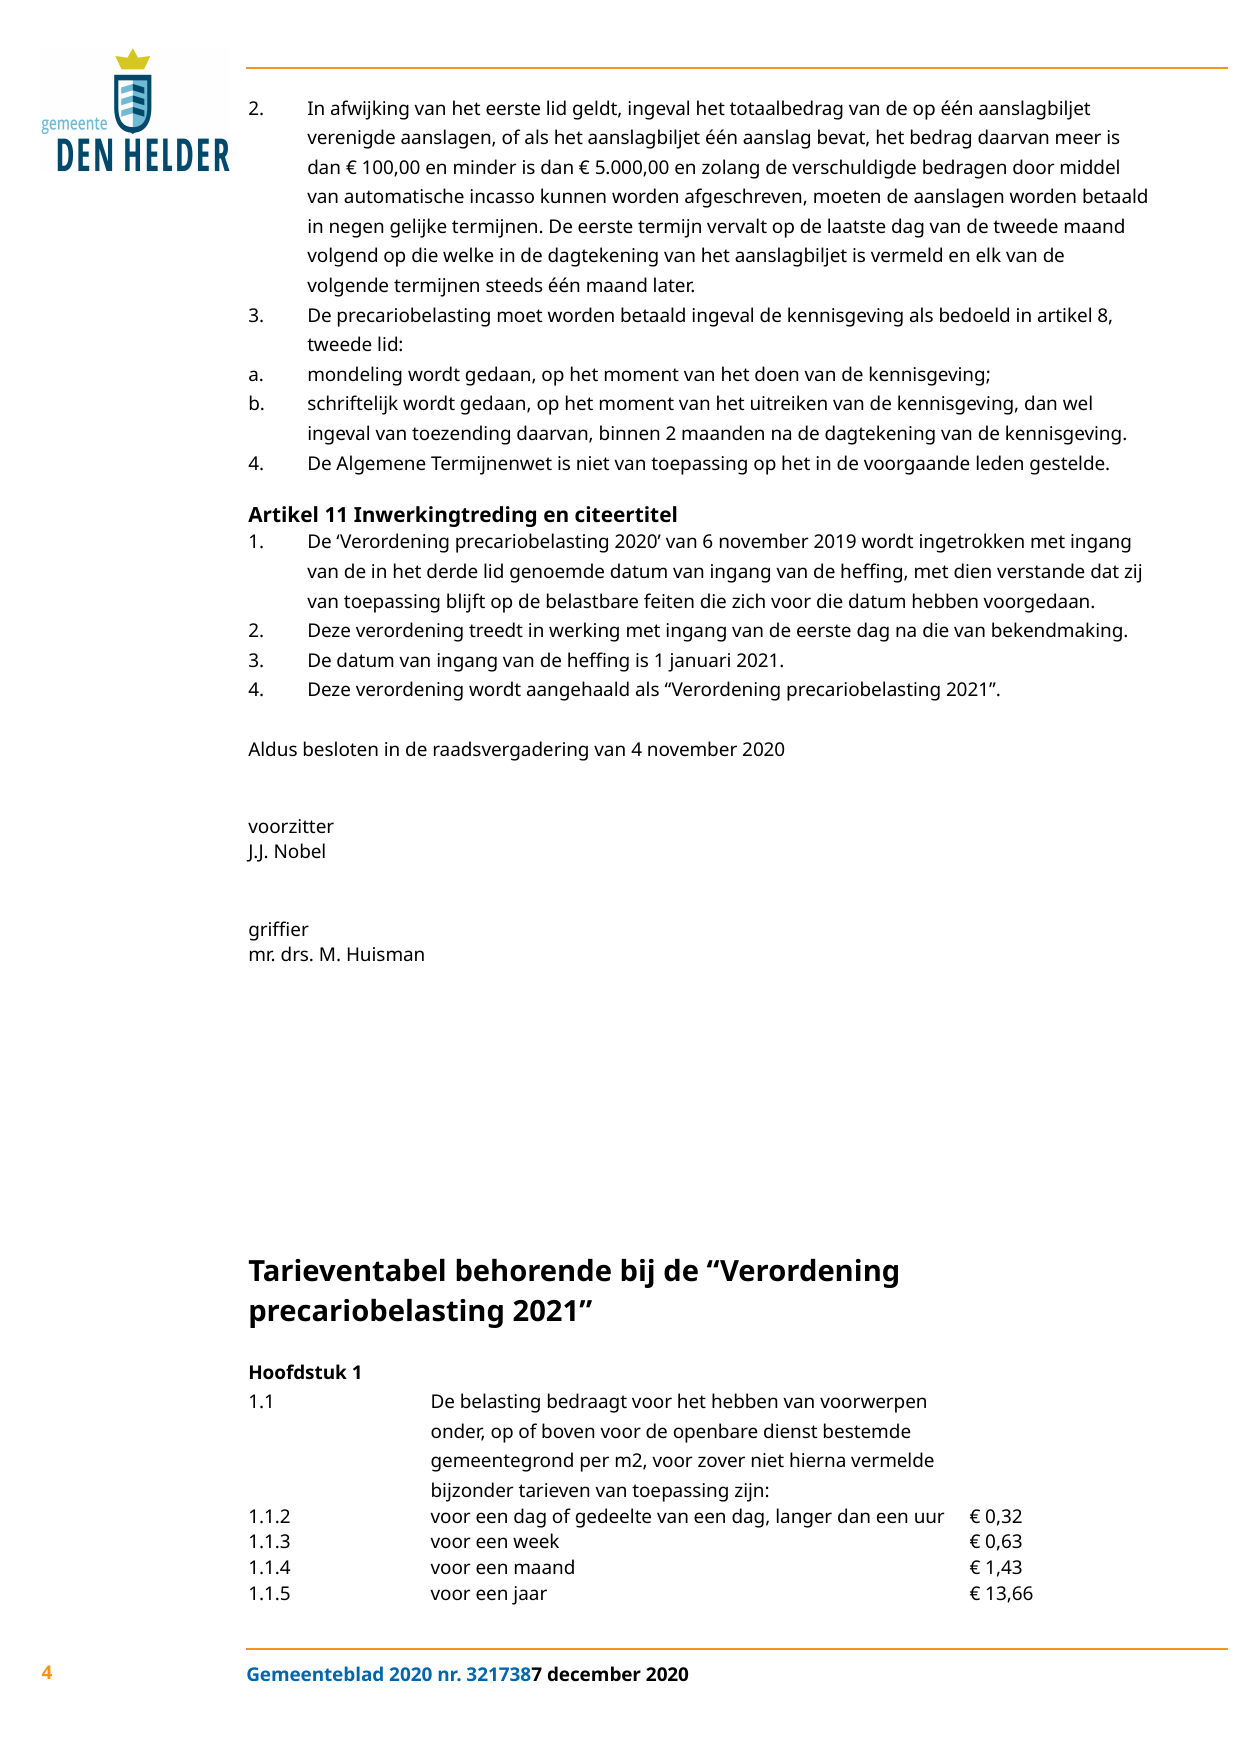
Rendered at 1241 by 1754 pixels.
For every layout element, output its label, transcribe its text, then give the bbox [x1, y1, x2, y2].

table_header 1.1 [248, 1389, 430, 1503]
list De Algemene Termijnenwet is niet van toepassing op het in de voorgaande leden gestelde. [248, 450, 1152, 476]
table_cell € 0,63 [969, 1529, 1152, 1554]
text griffier [248, 916, 1152, 942]
list mondeling wordt gedaan, op het moment van het doen van de kennisgeving; [248, 361, 1152, 387]
table_cell voor een dag of gedeelte van een dag, langer dan een uur [430, 1503, 969, 1529]
list De ‘Verordening precariobelasting 2020’ van 6 november 2019 wordt ingetrokken met ingang van de in het derde lid genoemde datum van ingang van de heffing, met dien verstande dat zij van toepassing blijft op de belastbare feiten die zich voor die datum hebben voorgedaan. [248, 529, 1152, 613]
text Aldus besloten in de raadsvergadering van 4 november 2020 [248, 736, 1152, 761]
picture [100, 154, 106, 172]
picture [63, 144, 68, 165]
picture [220, 160, 224, 172]
text Hoofdstuk 1 [248, 1359, 1152, 1384]
text J.J. Nobel [248, 839, 1152, 864]
text mr. drs. M. Huisman [248, 942, 1152, 967]
text voorzitter [248, 813, 1152, 839]
text Tarieventabel behorende bij de “Verordening precariobelasting 2021” [248, 1250, 1152, 1330]
table_cell € 1,43 [969, 1555, 1152, 1580]
table_cell voor een maand [430, 1555, 969, 1580]
table_header De belasting bedraagt voor het hebben van voorwerpen onder, op of boven voor de openbare dienst bestemde gemeentegrond per m2, voor zover niet hierna vermelde bijzonder tarieven van toepassing zijn: [430, 1389, 969, 1503]
picture [182, 144, 187, 165]
table_cell € 13,66 [969, 1580, 1152, 1606]
picture [41, 47, 231, 172]
list Deze verordening wordt aangehaald als “Verordening precariobelasting 2021”. [248, 677, 1152, 702]
text Artikel 11 Inwerkingtreding en citeertitel [248, 500, 1152, 529]
list schriftelijk wordt gedaan, op het moment van het uitreiken van de kennisgeving, dan wel ingeval van toezending daarvan, binnen 2 maanden na de dagtekening van de kennisgeving. [248, 391, 1152, 446]
table_cell 1.1.2 [248, 1503, 430, 1529]
list De datum van ingang van de heffing is 1 januari 2021. [248, 647, 1152, 673]
list De precariobelasting moet worden betaald ingeval de kennisgeving als bedoeld in artikel 8, tweede lid: [248, 302, 1152, 357]
list In afwijking van het eerste lid geldt, ingeval het totaalbedrag van de op één aanslagbiljet verenigde aanslagen, of als het aanslagbiljet één aanslag bevat, het bedrag daarvan meer is dan € 100,00 en minder is dan € 5.000,00 en zolang de verschuldigde bedragen door middel van automatische incasso kunnen worden afgeschreven, moeten de aanslagen worden betaald in negen gelijke termijnen. De eerste termijn vervalt op de laatste dag van de tweede maand volgend op die welke in de dagtekening van het aanslagbiljet is vermeld en elk van de volgende termijnen steeds één maand later. [248, 95, 1152, 298]
table_cell 1.1.3 [248, 1529, 430, 1554]
table_header [969, 1389, 1152, 1503]
table_cell voor een jaar [430, 1580, 969, 1606]
table_cell voor een week [430, 1529, 969, 1554]
table_cell € 0,32 [969, 1503, 1152, 1529]
table_cell 1.1.5 [248, 1580, 430, 1606]
list Deze verordening treedt in werking met ingang van de eerste dag na die van bekendmaking. [248, 617, 1152, 643]
picture [130, 157, 135, 172]
table_cell 1.1.4 [248, 1555, 430, 1580]
